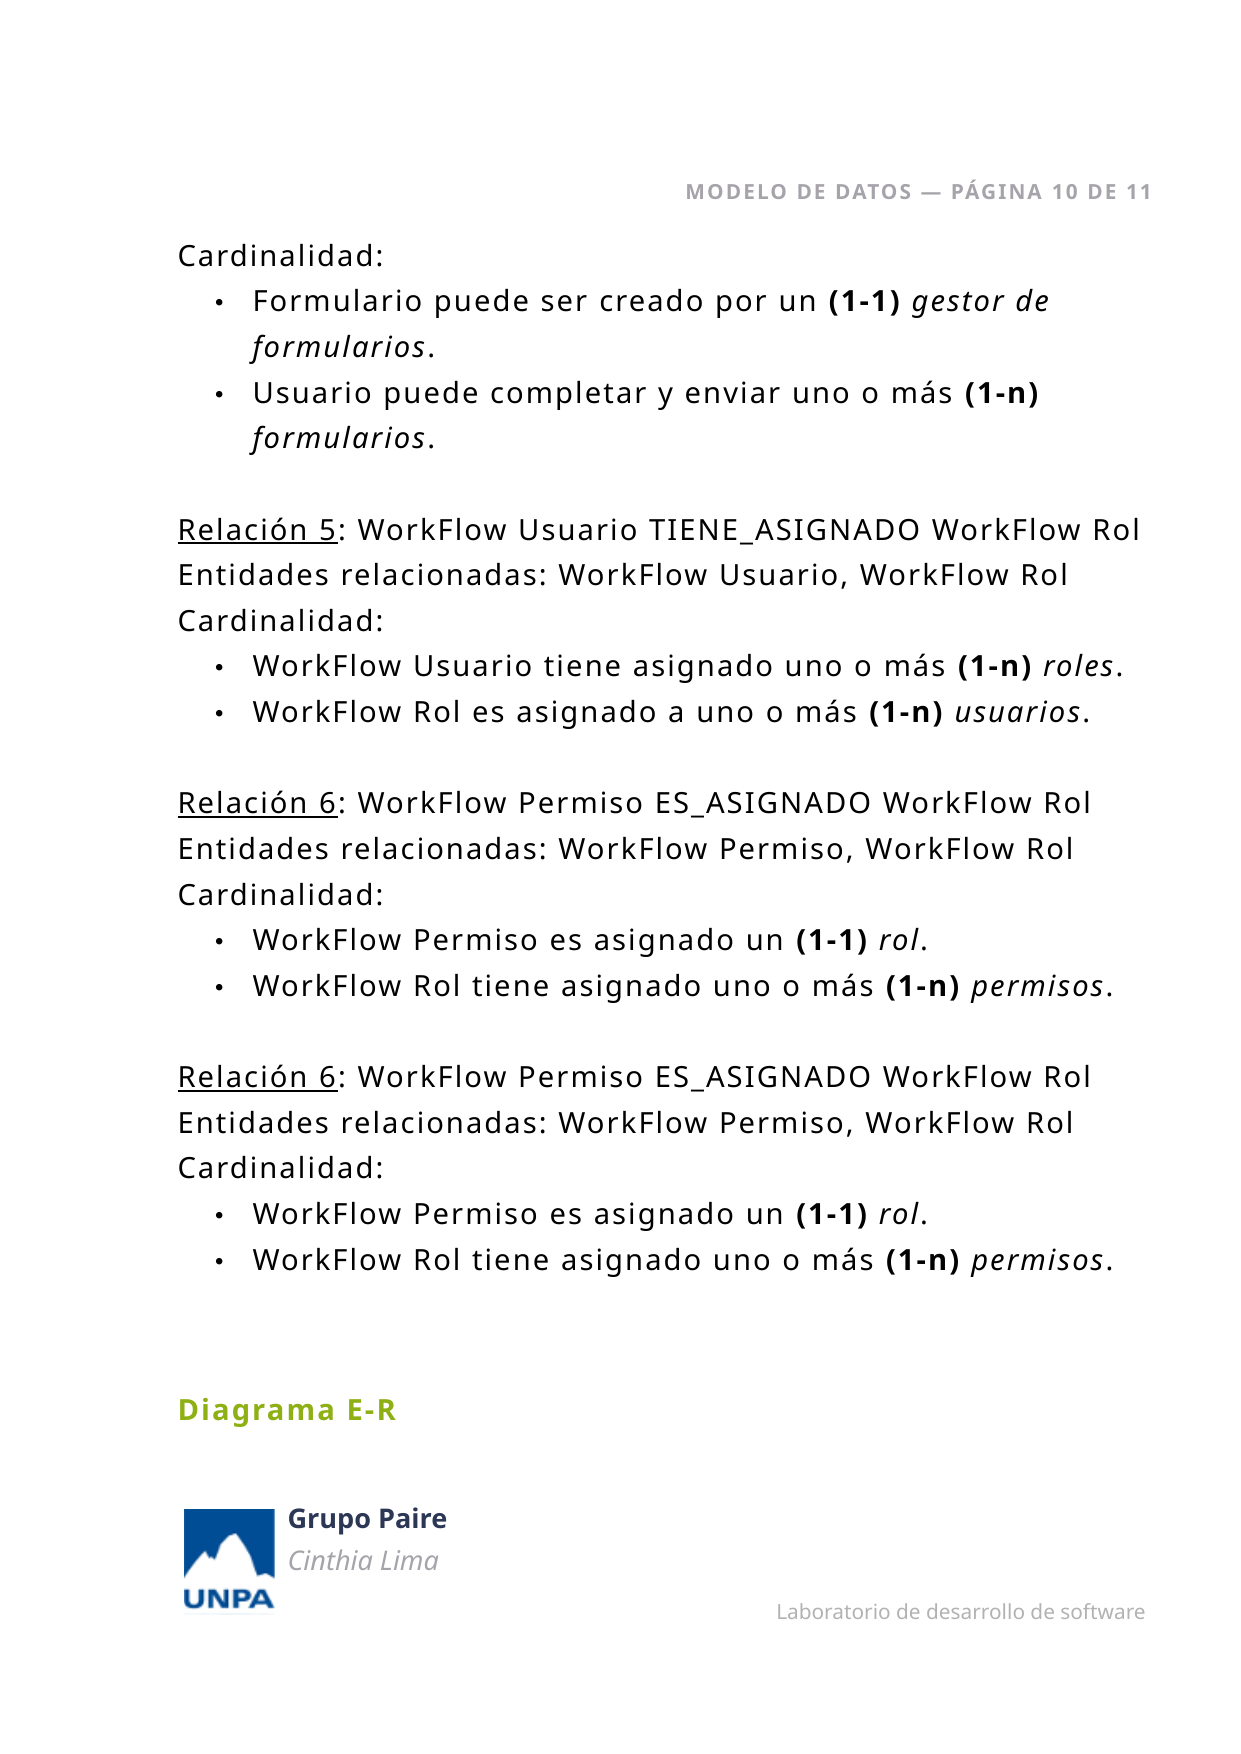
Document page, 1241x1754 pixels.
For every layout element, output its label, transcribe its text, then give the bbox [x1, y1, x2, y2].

text Relación 5: WorkFlow Usuario TIENE_ASIGNADO WorkFlow Rol [177, 509, 1152, 548]
text Entidades relacionadas: WorkFlow Permiso, WorkFlow Rol [177, 828, 1152, 868]
list WorkFlow Rol es asignado a uno o más (1-n) usuarios. [215, 691, 1152, 731]
text Cardinalidad: [177, 235, 1152, 275]
text Entidades relacionadas: WorkFlow Usuario, WorkFlow Rol [177, 554, 1152, 594]
list Usuario puede completar y enviar uno o más (1-n) formularios. [215, 372, 1152, 457]
text Cardinalidad: [177, 600, 1152, 640]
list WorkFlow Rol tiene asignado uno o más (1-n) permisos. [215, 1239, 1152, 1278]
list Formulario puede ser creado por un (1-1) gestor de formularios. [215, 281, 1152, 366]
text Entidades relacionadas: WorkFlow Permiso, WorkFlow Rol [177, 1102, 1152, 1142]
text Diagrama E-R [177, 1389, 1152, 1429]
list WorkFlow Rol tiene asignado uno o más (1-n) permisos. [215, 965, 1152, 1005]
list WorkFlow Permiso es asignado un (1-1) rol. [215, 1193, 1152, 1233]
list WorkFlow Permiso es asignado un (1-1) rol. [215, 919, 1152, 959]
list WorkFlow Usuario tiene asignado uno o más (1-n) roles. [215, 646, 1152, 685]
text Cardinalidad: [177, 874, 1152, 913]
text Relación 6: WorkFlow Permiso ES_ASIGNADO WorkFlow Rol [177, 1056, 1152, 1096]
text Relación 6: WorkFlow Permiso ES_ASIGNADO WorkFlow Rol [177, 783, 1152, 822]
text Cardinalidad: [177, 1148, 1152, 1187]
picture [184, 1509, 275, 1615]
